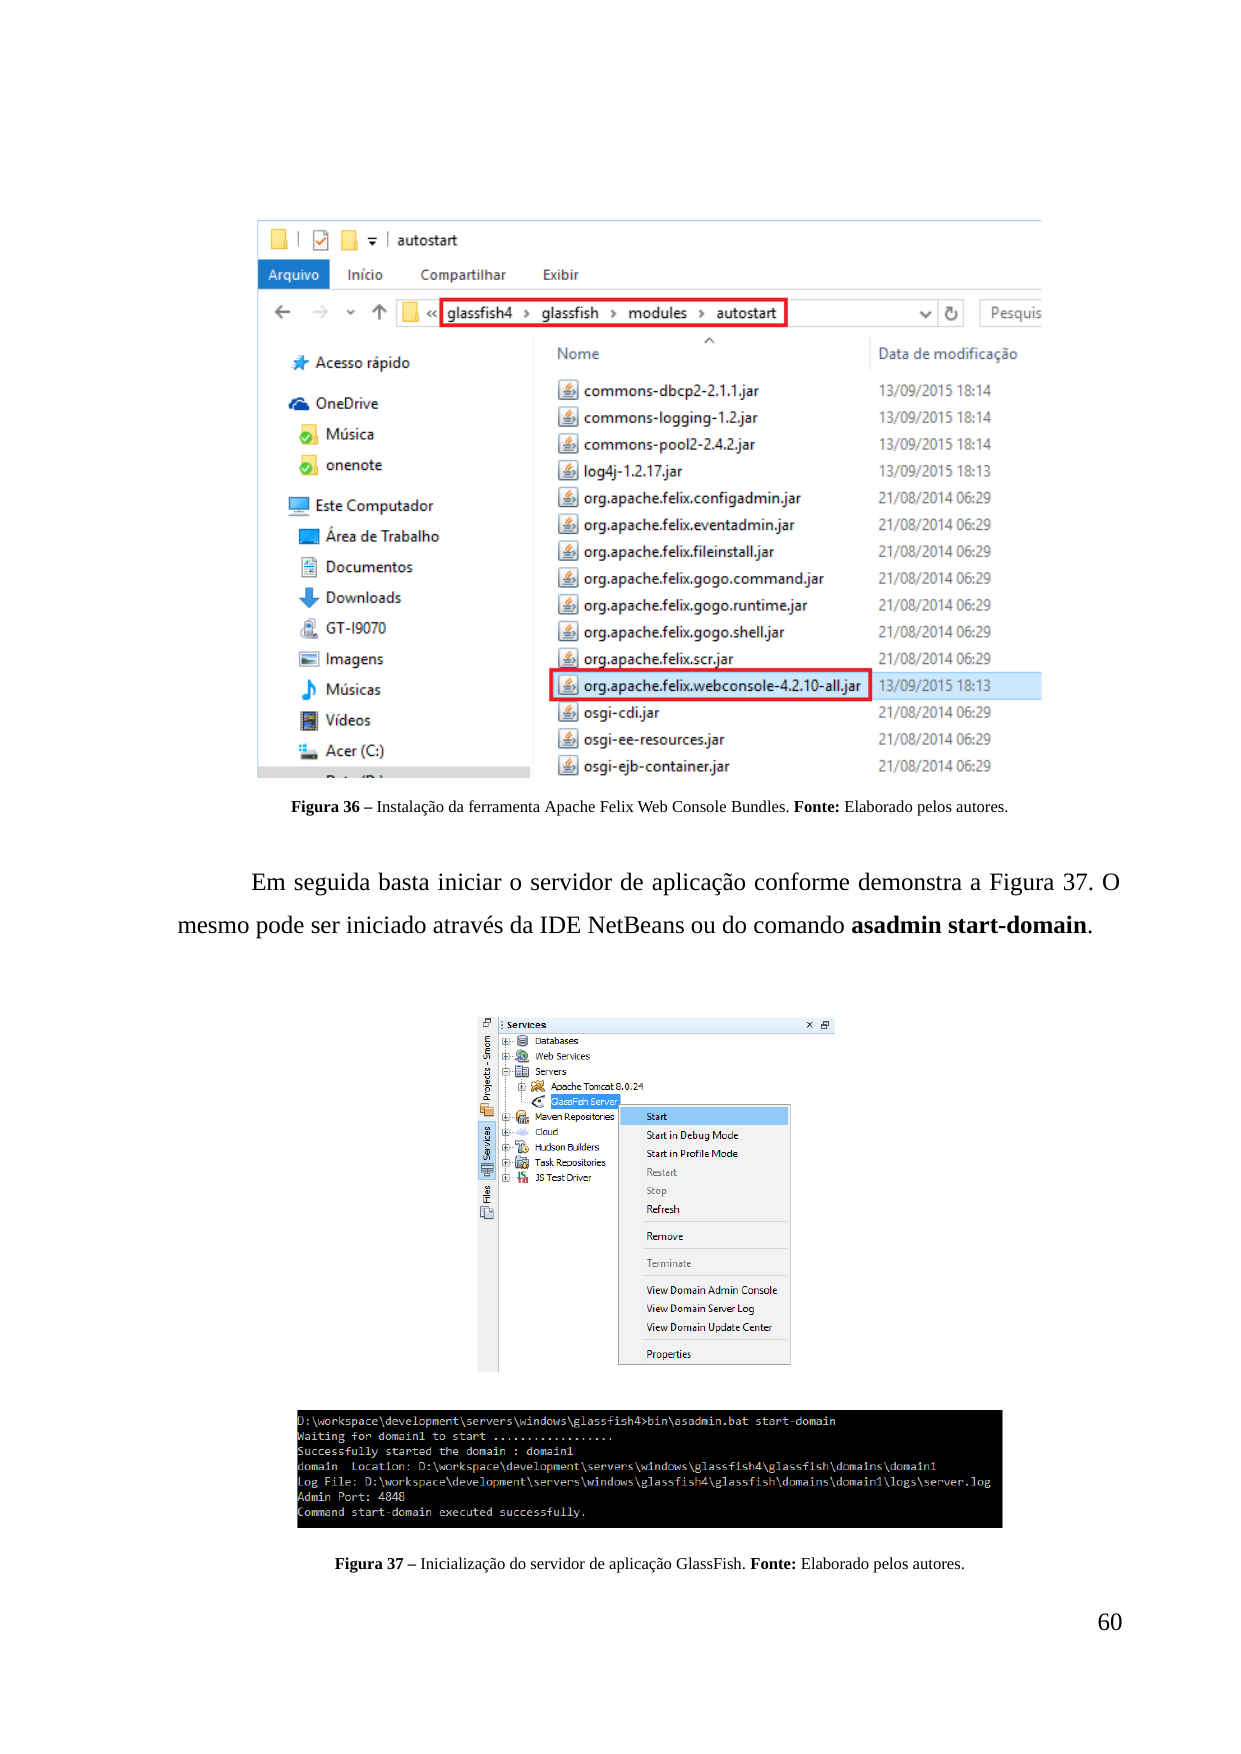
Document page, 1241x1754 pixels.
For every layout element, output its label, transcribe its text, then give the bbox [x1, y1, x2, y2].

text Figura 36 – Instalação da ferramenta Apache Felix Web Console Bundles. Fonte: Elaborado pelos autores. [257, 797, 1042, 816]
picture [271, 996, 1028, 1555]
text Em seguida basta iniciar o servidor de aplicação conforme demonstra a Figura 37. O mesmo pode ser iniciado através da IDE NetBeans ou do comando asadmin start-domain. [177, 867, 1122, 939]
text Figura 37 – Inicialização do servidor de aplicação GlassFish. Fonte: Elaborado pelos autores. [271, 1555, 1028, 1573]
picture [257, 220, 1042, 778]
